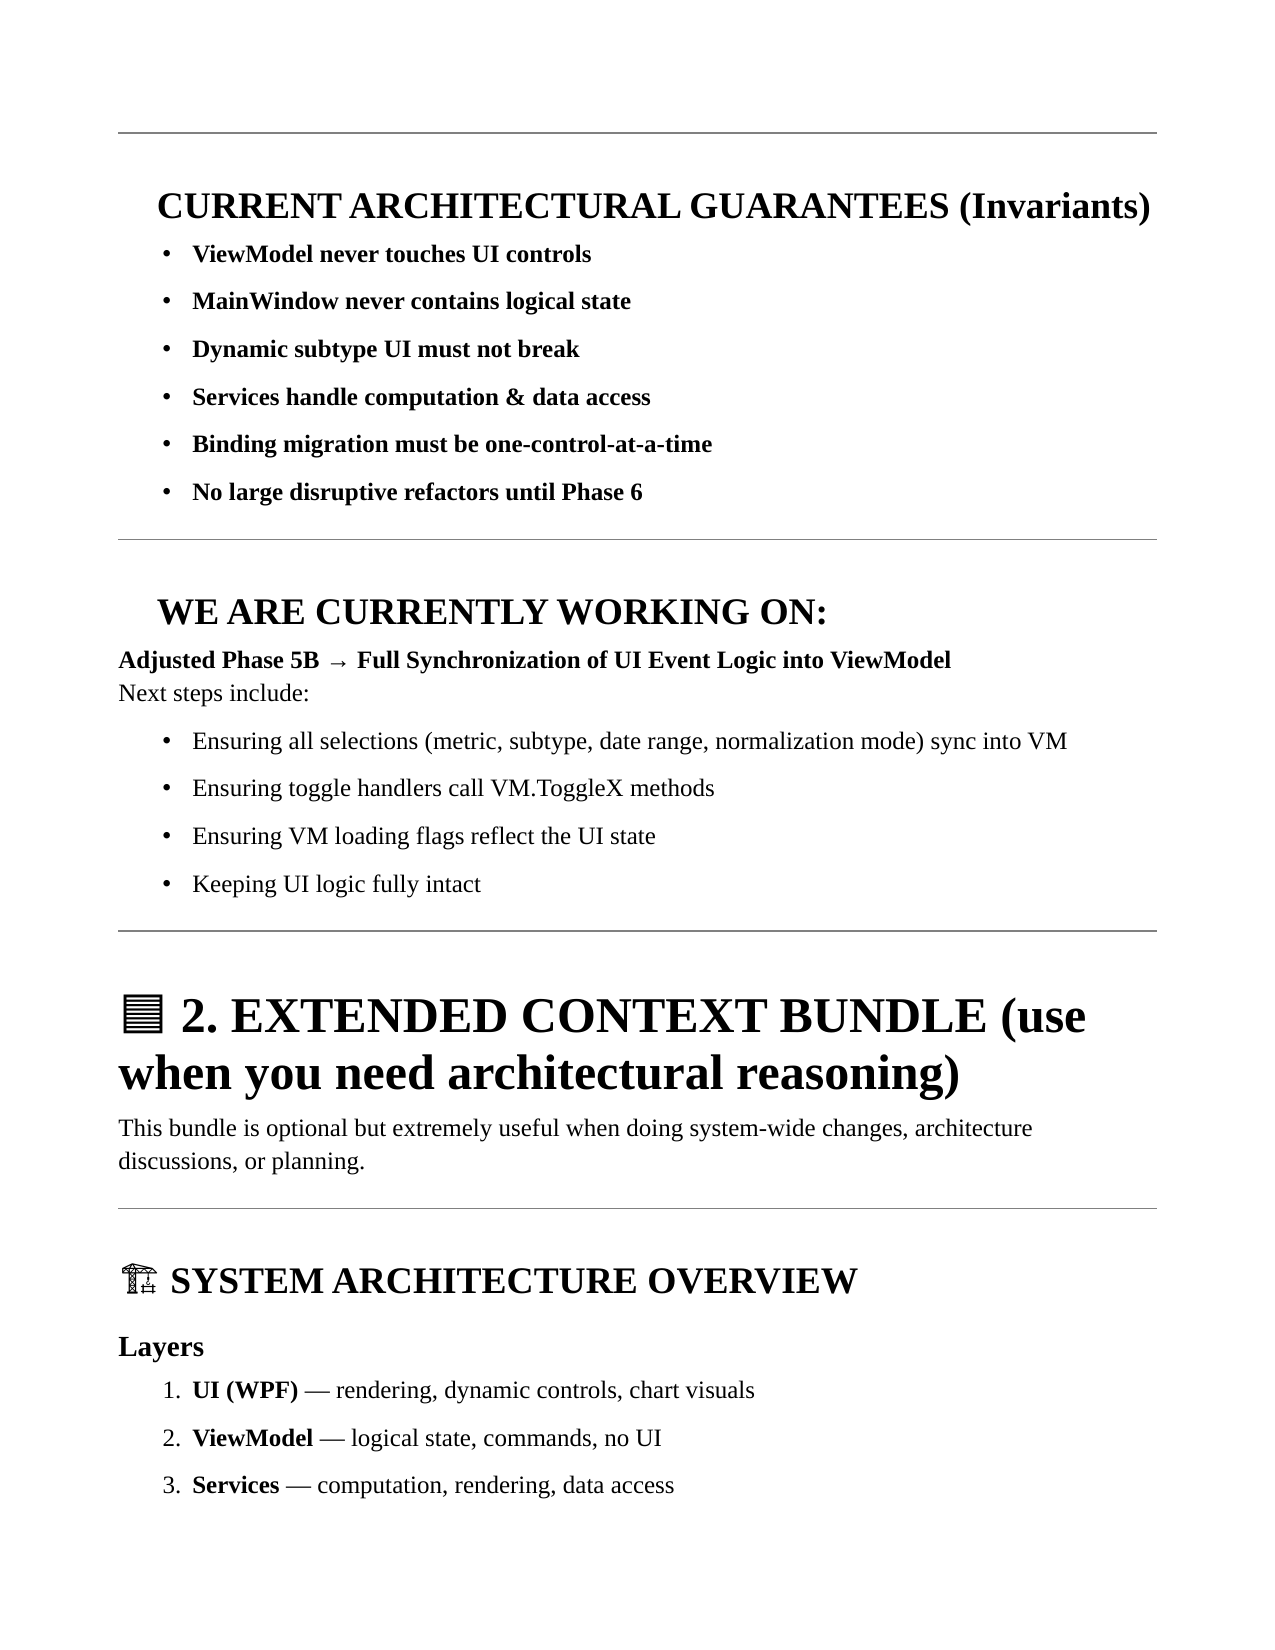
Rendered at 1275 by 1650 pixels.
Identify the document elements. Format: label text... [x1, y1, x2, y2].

subtitle 🏗 SYSTEM ARCHITECTURE OVERVIEW [118, 1259, 1157, 1302]
list Keeping UI logic fully intact [162, 869, 1157, 897]
list ViewModel never touches UI controls [162, 239, 1157, 268]
list Dynamic subtype UI must not break [162, 334, 1157, 363]
subtitle 🟦 2. EXTENDED CONTEXT BUNDLE (use when you need architectural reasoning) [118, 986, 1157, 1101]
subtitle 🔧 CURRENT ARCHITECTURAL GUARANTEES (Invariants) [118, 183, 1157, 226]
list UI (WPF) — rendering, dynamic controls, chart visuals [162, 1375, 1157, 1404]
text Adjusted Phase 5B → Full Synchronization of UI Event Logic into ViewModel Next steps include: [118, 645, 1157, 707]
list Ensuring toggle handlers call VM.ToggleX methods [162, 773, 1157, 802]
list Binding migration must be one-control-at-a-time [162, 429, 1157, 458]
list Services — computation, rendering, data access [162, 1470, 1157, 1499]
subtitle 📍 WE ARE CURRENTLY WORKING ON: [118, 589, 1157, 633]
list Services handle computation & data access [162, 382, 1157, 410]
list Ensuring all selections (metric, subtype, date range, normalization mode) sync into VM [162, 726, 1157, 754]
subtitle Layers [118, 1329, 1157, 1362]
list MainWindow never contains logical state [162, 286, 1157, 315]
list No large disruptive refactors until Phase 6 [162, 477, 1157, 506]
text This bundle is optional but extremely useful when doing system-wide changes, architecture discussions, or planning. [118, 1113, 1157, 1175]
list Ensuring VM loading flags reflect the UI state [162, 821, 1157, 850]
list ViewModel — logical state, commands, no UI [162, 1423, 1157, 1451]
